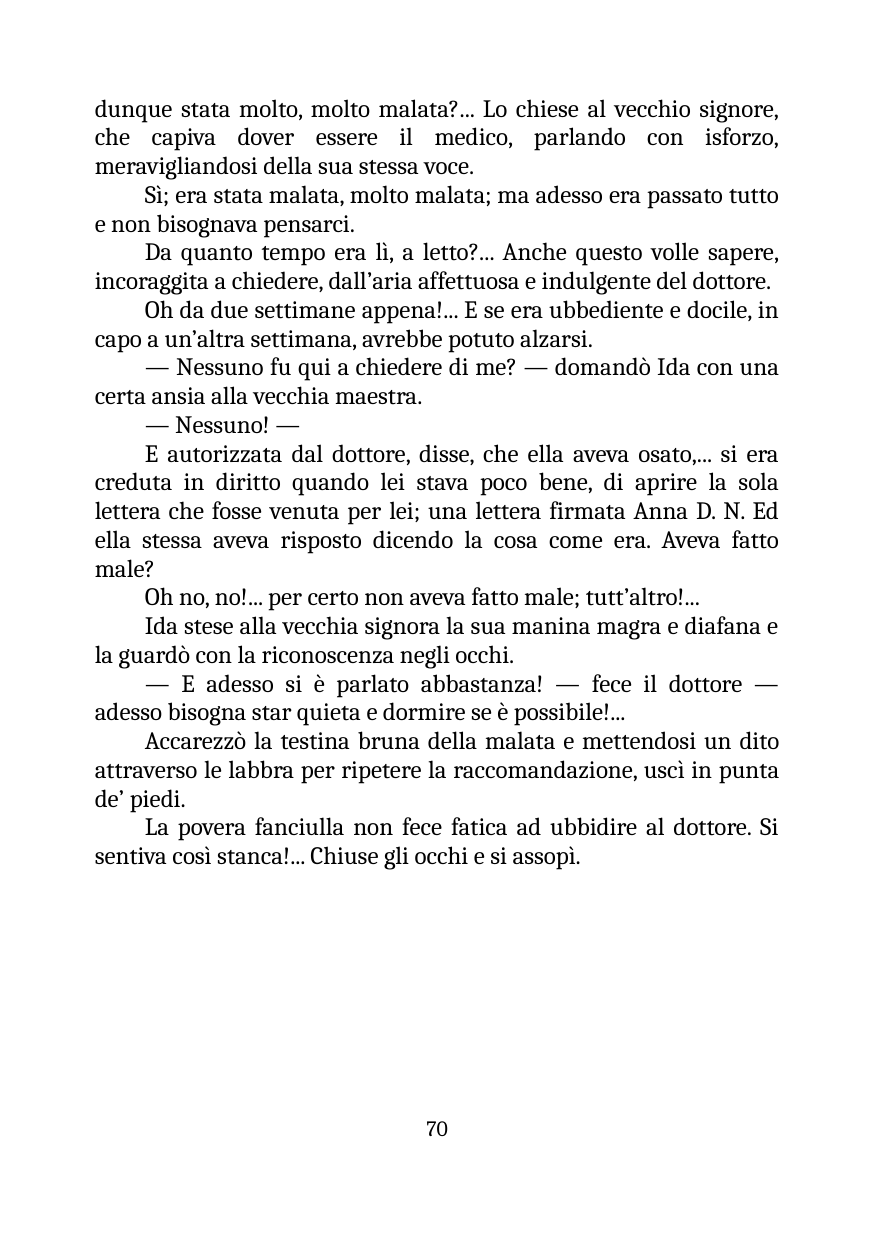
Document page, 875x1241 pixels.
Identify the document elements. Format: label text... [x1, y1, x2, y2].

text Sì; era stata malata, molto malata; ma adesso era passato tutto e non bisognava pensarci. [94, 181, 779, 238]
text — Nessuno! — [94, 411, 779, 439]
text dunque stata molto, molto malata?... Lo chiese al vecchio signore, che capiva dover essere il medico, parlando con isforzo, meravigliandosi della sua stessa voce. [94, 94, 779, 181]
text — Nessuno fu qui a chiedere di me? — domandò Ida con una certa ansia alla vecchia maestra. [94, 353, 779, 411]
text Accarezzò la testina bruna della malata e mettendosi un dito attraverso le labbra per ripetere la raccomandazione, uscì in punta de’ piedi. [94, 727, 779, 813]
text Da quanto tempo era lì, a letto?... Anche questo volle sapere, incoraggita a chiedere, dall’aria affettuosa e indulgente del dottore. [94, 238, 779, 296]
text E autorizzata dal dottore, disse, che ella aveva osato,... si era creduta in diritto quando lei stava poco bene, di aprire la sola lettera che fosse venuta per lei; una lettera firmata Anna D. N. Ed ella stessa aveva risposto dicendo la cosa come era. Aveva fatto male? [94, 439, 779, 583]
text La povera fanciulla non fece fatica ad ubbidire al dottore. Si sentiva così stanca!... Chiuse gli occhi e si assopì. [94, 813, 779, 871]
text Ida stese alla vecchia signora la sua manina magra e diafana e la guardò con la riconoscenza negli occhi. [94, 612, 779, 669]
text — E adesso si è parlato abbastanza! — fece il dottore — adesso bisogna star quieta e dormire se è possibile!... [94, 669, 779, 727]
text Oh no, no!... per certo non aveva fatto male; tutt’altro!... [94, 583, 779, 612]
text Oh da due settimane appena!... E se era ubbediente e docile, in capo a un’altra settimana, avrebbe potuto alzarsi. [94, 296, 779, 353]
